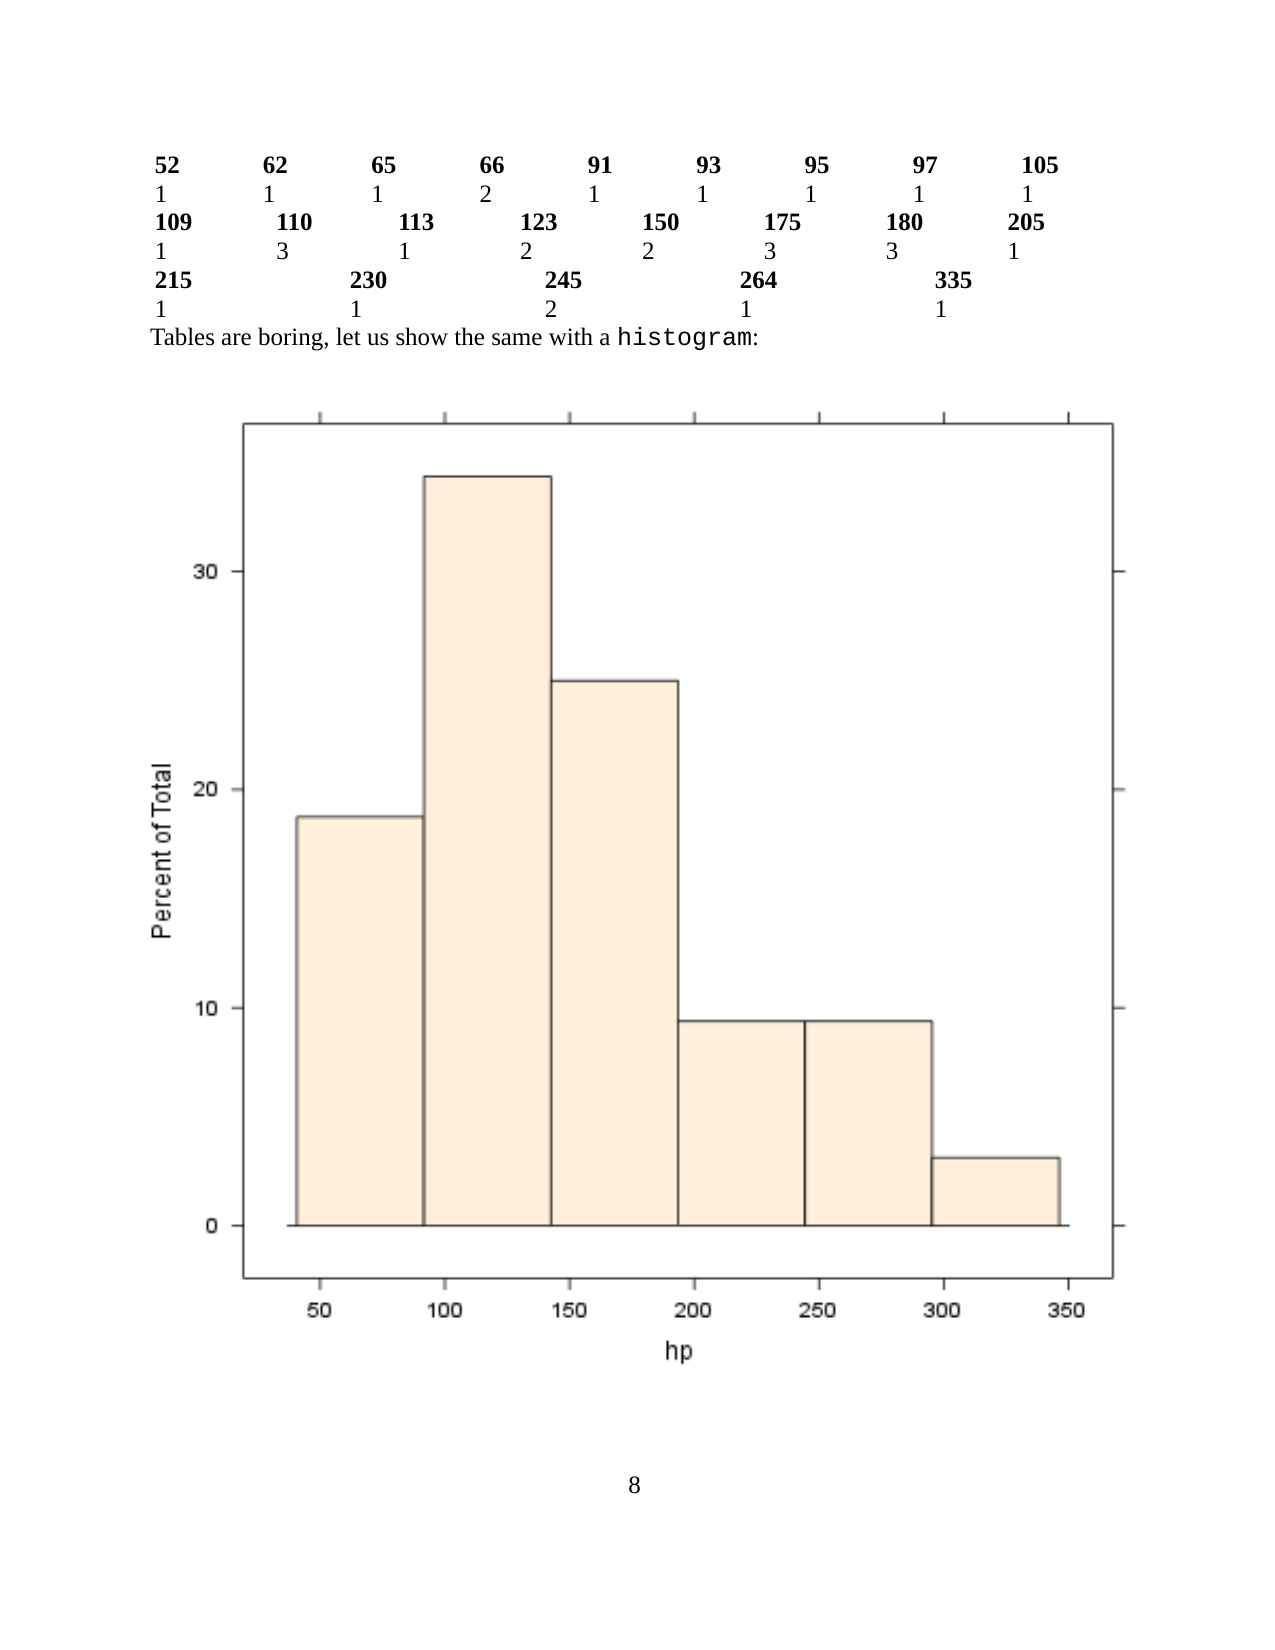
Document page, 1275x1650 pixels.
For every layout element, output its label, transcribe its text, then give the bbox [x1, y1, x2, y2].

table_header 109 [150, 208, 272, 236]
table_header 65 [367, 150, 475, 179]
table_header 175 [759, 208, 881, 236]
picture [150, 362, 1163, 1375]
table_cell 1 [583, 179, 692, 207]
table_header 264 [735, 265, 930, 294]
table_cell 1 [1017, 179, 1125, 207]
table_cell 1 [150, 179, 258, 207]
table_cell 1 [394, 236, 516, 265]
table_header 110 [272, 208, 394, 236]
table_header 205 [1003, 208, 1125, 236]
table_cell 1 [930, 294, 1125, 322]
table_cell 3 [272, 236, 394, 265]
table_cell 1 [1003, 236, 1125, 265]
table_cell 2 [475, 179, 583, 207]
table_header 93 [692, 150, 800, 179]
table_cell 1 [735, 294, 930, 322]
table_cell 1 [150, 294, 345, 322]
table_cell 1 [908, 179, 1017, 207]
table_header 91 [583, 150, 692, 179]
table_header 66 [475, 150, 583, 179]
table_cell 1 [367, 179, 475, 207]
table_header 335 [930, 265, 1125, 294]
table_header 215 [150, 265, 345, 294]
table_cell 3 [759, 236, 881, 265]
table_cell 1 [345, 294, 540, 322]
table_cell 2 [516, 236, 637, 265]
table_cell 2 [638, 236, 759, 265]
table_header 95 [800, 150, 908, 179]
table_header 123 [516, 208, 637, 236]
table_header 62 [258, 150, 367, 179]
table_header 97 [908, 150, 1017, 179]
table_header 230 [345, 265, 540, 294]
table_header 52 [150, 150, 258, 179]
table_cell 1 [800, 179, 908, 207]
table_cell 1 [692, 179, 800, 207]
table_cell 1 [258, 179, 367, 207]
table_header 105 [1017, 150, 1125, 179]
table_header 113 [394, 208, 516, 236]
table_header 245 [540, 265, 735, 294]
table_header 180 [881, 208, 1003, 236]
table_cell 2 [540, 294, 735, 322]
table_cell 3 [881, 236, 1003, 265]
table_cell 1 [150, 236, 272, 265]
text Tables are boring, let us show the same with a histogram: [150, 322, 1125, 353]
table_header 150 [638, 208, 759, 236]
